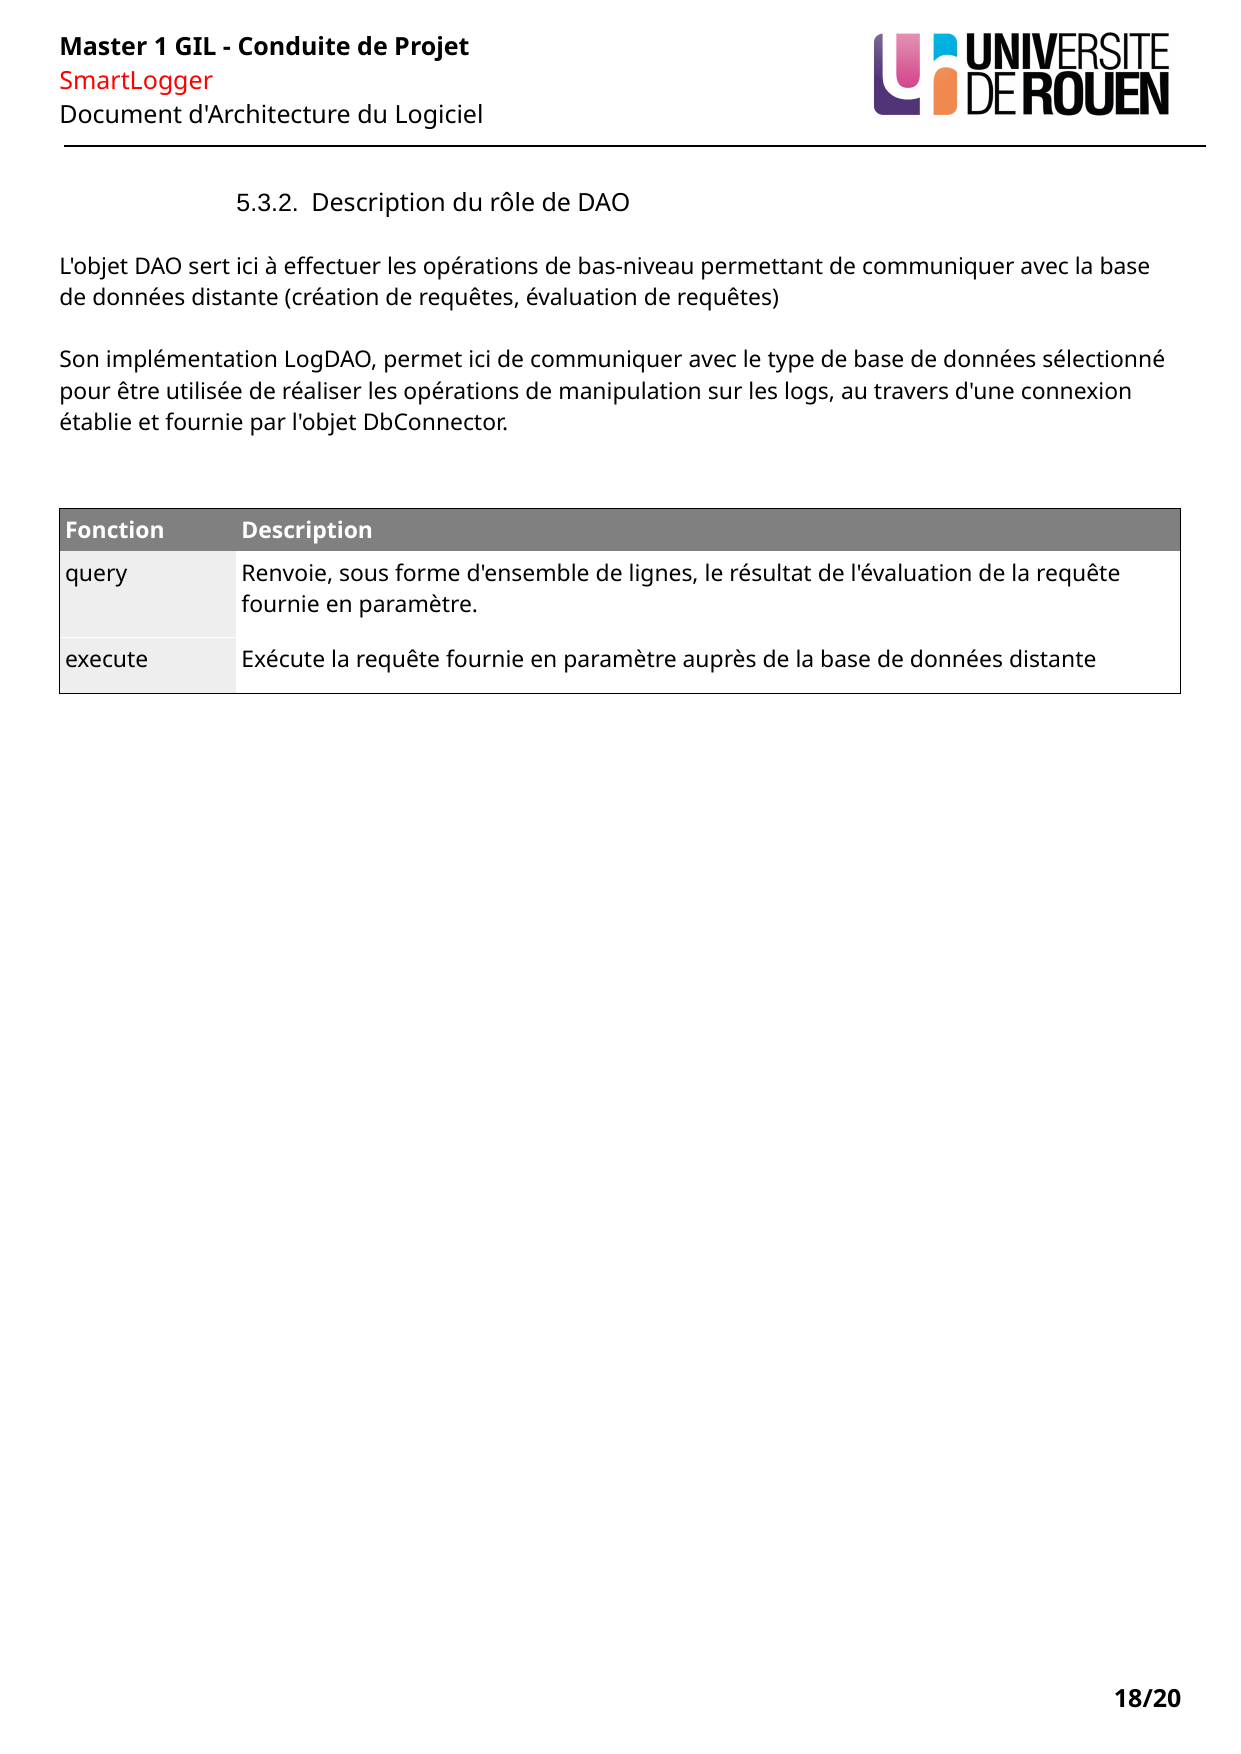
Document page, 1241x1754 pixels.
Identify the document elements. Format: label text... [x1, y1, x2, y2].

subtitle Son implémentation LogDAO, permet ici de communiquer avec le type de base de données sélectionné pour être utilisée de réaliser les opérations de manipulation sur les logs, au travers d'une connexion établie et fournie par l'objet DbConnector. [59, 343, 1181, 437]
table_header Fonction [60, 509, 236, 551]
subtitle L'objet DAO sert ici à effectuer les opérations de bas-niveau permettant de communiquer avec la base de données distante (création de requêtes, évaluation de requêtes) [59, 250, 1181, 312]
table_cell Renvoie, sous forme d'ensemble de lignes, le résultat de l'évaluation de la requête fournie en paramètre. [236, 551, 1180, 637]
table_cell execute [60, 638, 236, 693]
table_cell Exécute la requête fournie en paramètre auprès de la base de données distante [236, 638, 1180, 693]
subtitle Description du rôle de DAO [236, 184, 1181, 218]
picture [872, 32, 1170, 118]
table_header Description [236, 509, 1180, 551]
table_cell query [60, 551, 236, 637]
